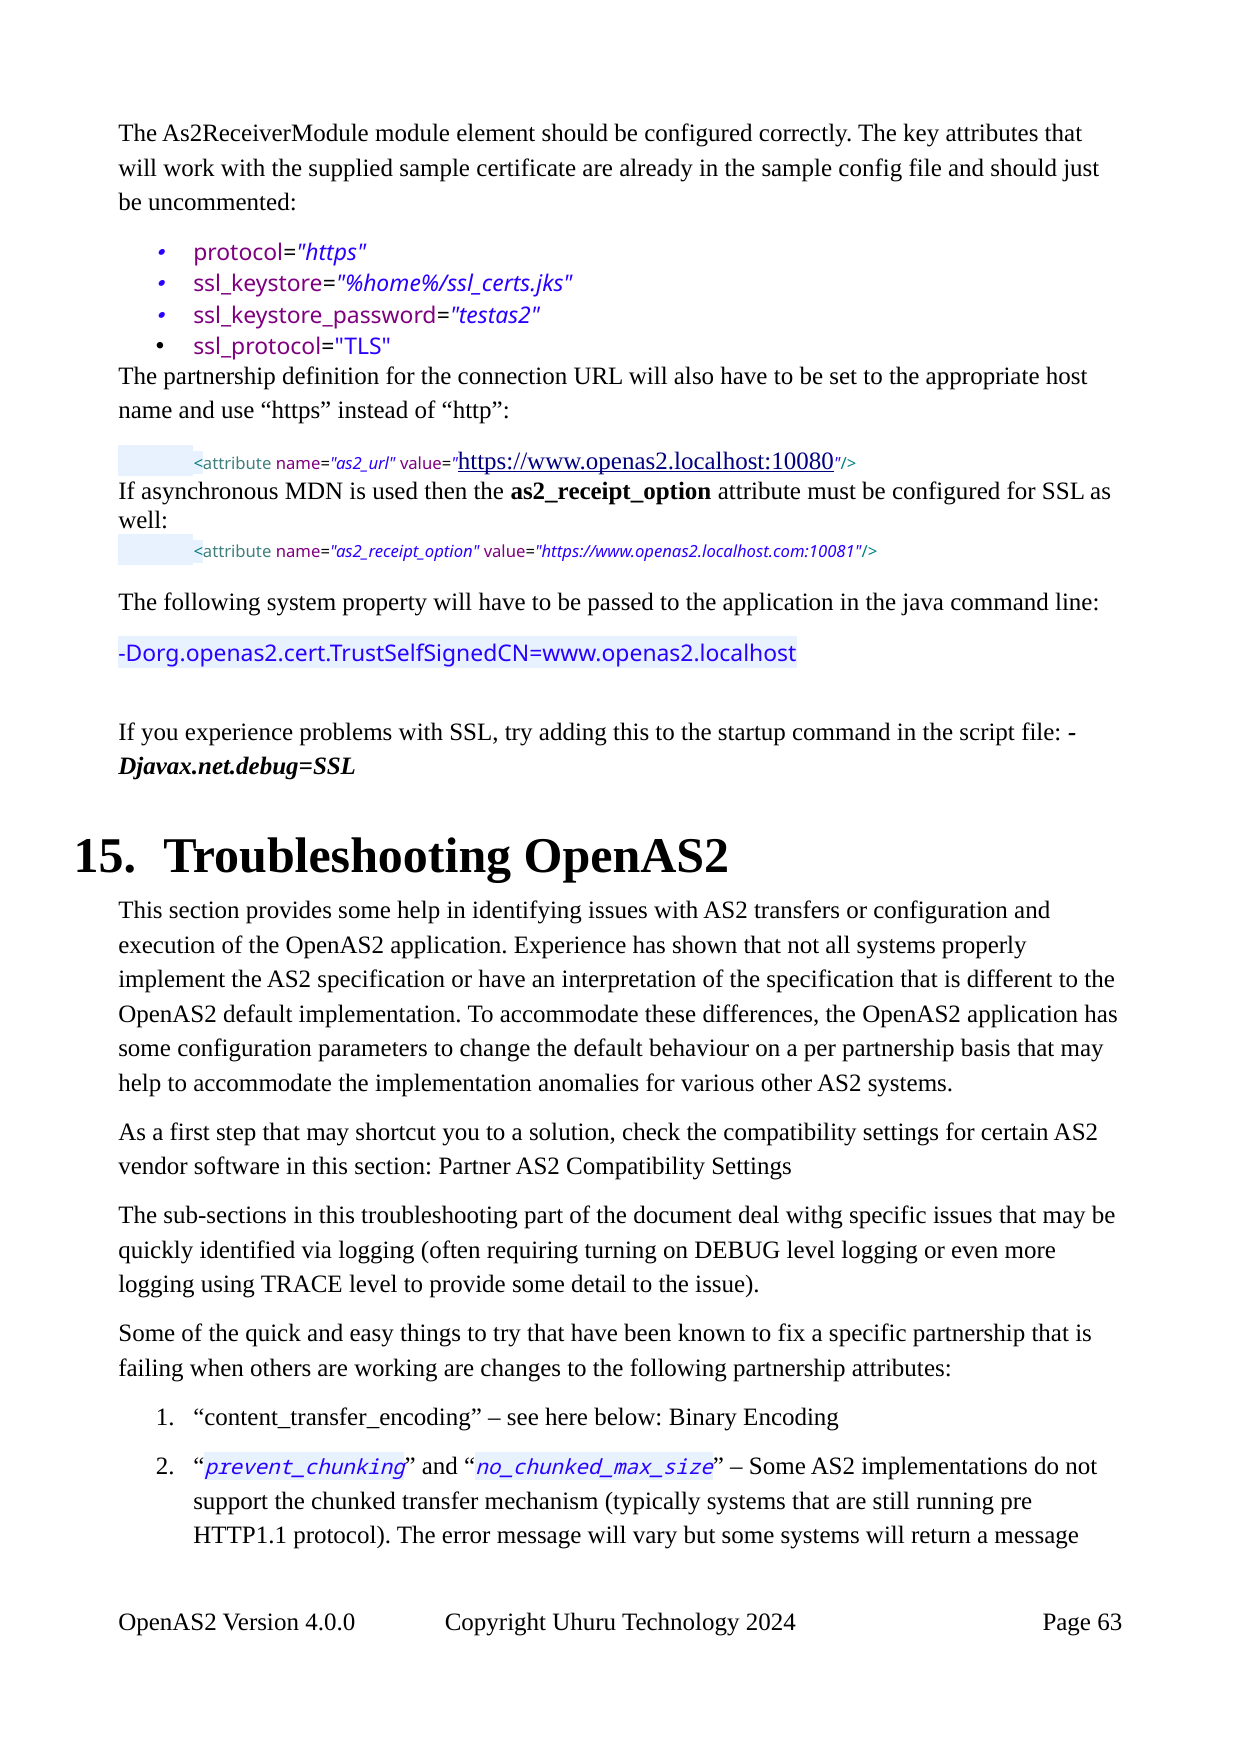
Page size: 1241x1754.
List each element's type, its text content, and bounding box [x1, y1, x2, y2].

text If asynchronous MDN is used then the as2_receipt_option attribute must be configured for SSL as well: [118, 476, 1122, 533]
text <attribute name="as2_url" value="https://www.openas2.localhost:10080"/> [118, 445, 1122, 476]
text This section provides some help in identifying issues with AS2 transfers or configuration and execution of the OpenAS2 application. Experience has shown that not all systems properly implement the AS2 specification or have an interpretation of the specification that is different to the OpenAS2 default implementation. To accommodate these differences, the OpenAS2 application has some configuration parameters to change the default behaviour on a per partnership basis that may help to accommodate the implementation anomalies for various other AS2 systems. [118, 895, 1122, 1096]
list “prevent_chunking” and “no_chunked_max_size” – Some AS2 implementations do not support the chunked transfer mechanism (typically systems that are still running pre HTTP1.1 protocol). The error message will vary but some systems will return a message [156, 1451, 1122, 1549]
subtitle Troubleshooting OpenAS2 [73, 825, 1122, 883]
text As a first step that may shortcut you to a solution, check the compatibility settings for certain AS2 vendor software in this section: Partner AS2 Compatibility Settings [118, 1117, 1122, 1180]
list ssl_keystore_password="testas2" [156, 299, 1122, 330]
list protocol="https" [156, 236, 1122, 267]
text The partnership definition for the connection URL will also have to be set to the appropriate host name and use “https” instead of “http”: [118, 361, 1122, 424]
text -Dorg.openas2.cert.TrustSelfSignedCN=www.openas2.localhost [118, 636, 1122, 668]
list ssl_protocol="TLS" [156, 330, 1122, 361]
list “content_transfer_encoding” – see here below: Binary Encoding [156, 1402, 1122, 1431]
text The following system property will have to be passed to the application in the java command line: [118, 587, 1122, 616]
text The As2ReceiverModule module element should be configured correctly. The key attributes that will work with the supplied sample certificate are already in the sample config file and should just be uncommented: [118, 118, 1122, 216]
text If you experience problems with SSL, try adding this to the startup command in the script file: -Djavax.net.debug=SSL [118, 717, 1122, 780]
list ssl_keystore="%home%/ssl_certs.jks" [156, 267, 1122, 299]
text The sub-sections in this troubleshooting part of the document deal withg specific issues that may be quickly identified via logging (often requiring turning on DEBUG level logging or even more logging using TRACE level to provide some detail to the issue). [118, 1200, 1122, 1298]
text <attribute name="as2_receipt_option" value="https://www.openas2.localhost.com:10081"/> [118, 533, 1122, 565]
text Some of the quick and easy things to try that have been known to fix a specific partnership that is failing when others are working are changes to the following partnership attributes: [118, 1318, 1122, 1382]
